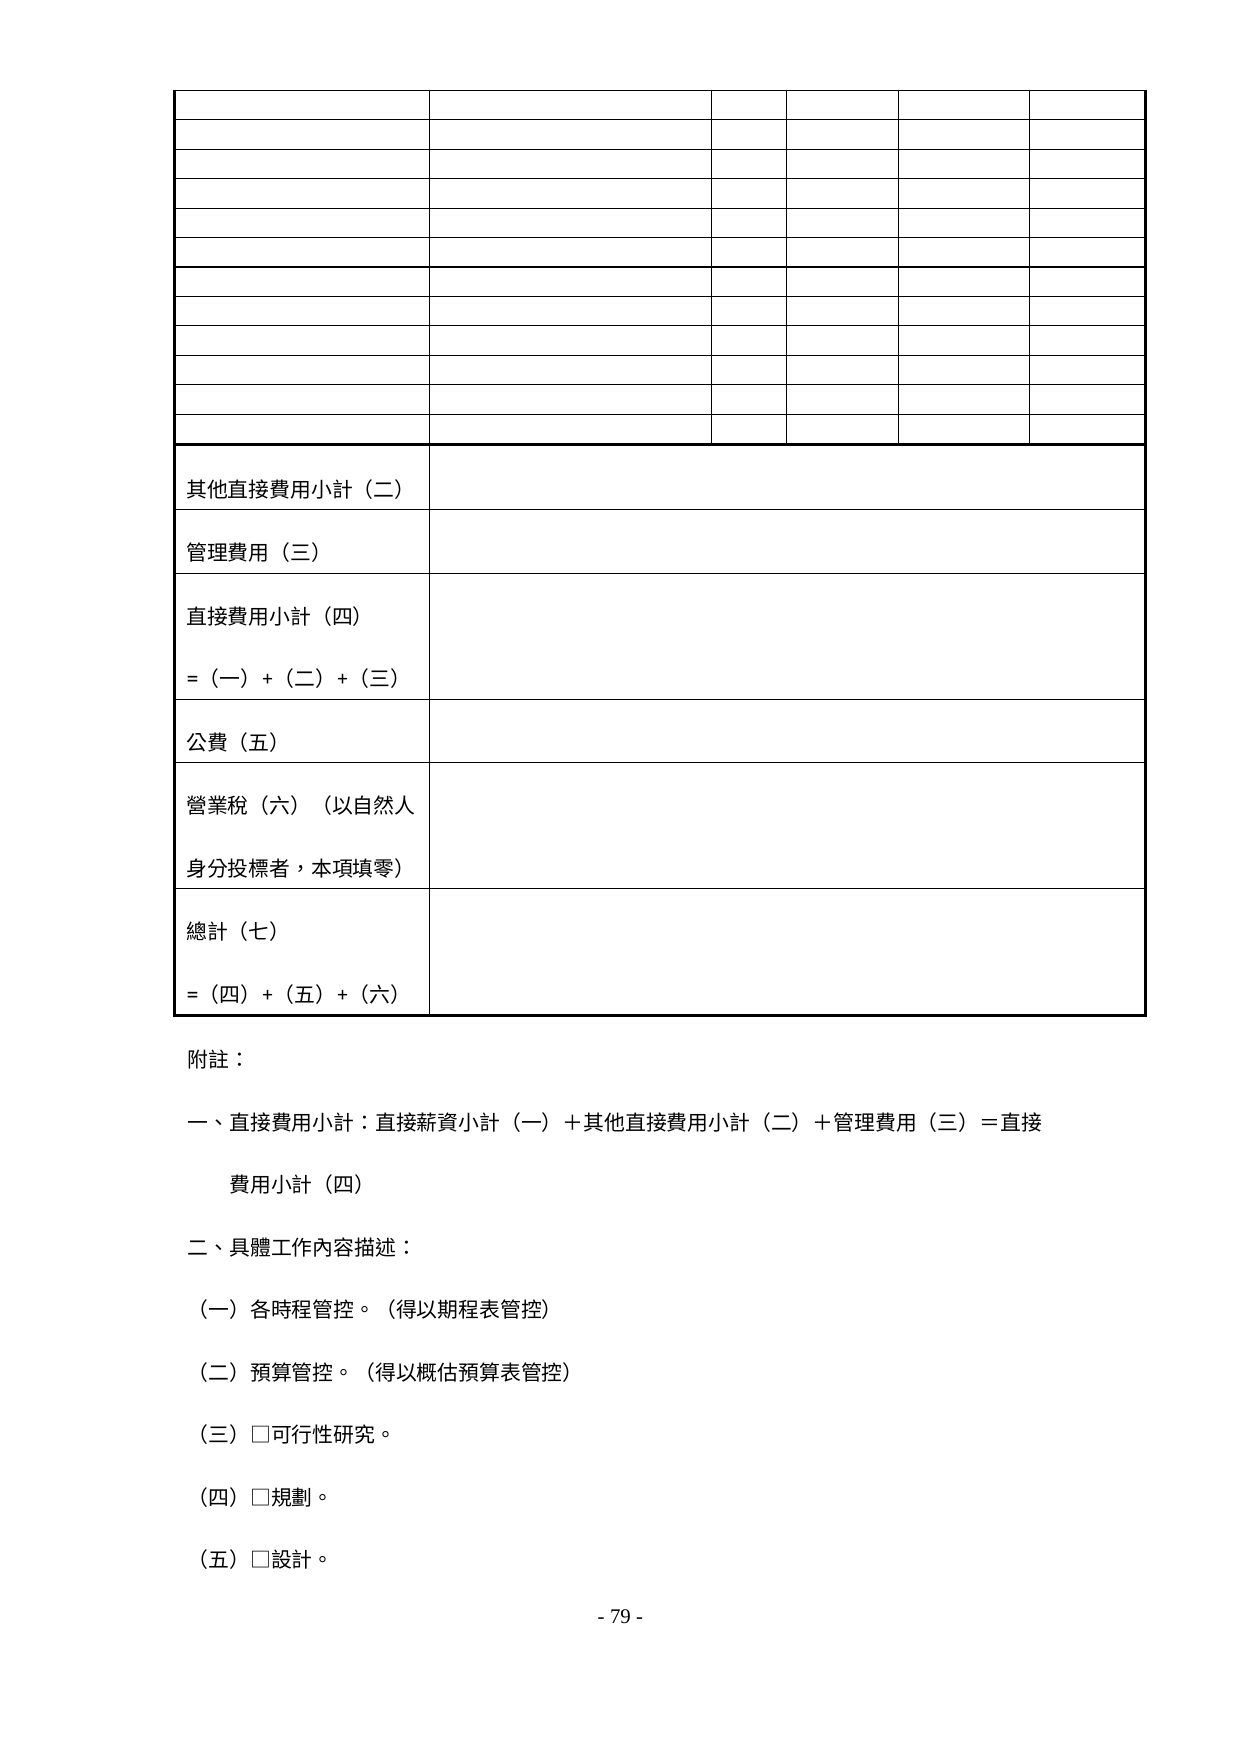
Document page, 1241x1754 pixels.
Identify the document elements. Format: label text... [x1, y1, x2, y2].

table_cell 直接費用小計（四） =（一）+（二）+（三） [176, 574, 429, 698]
table_cell [899, 297, 1029, 325]
table_cell [430, 889, 1144, 1014]
table_cell [787, 268, 898, 296]
table_cell [1030, 209, 1144, 237]
table_cell [712, 150, 786, 178]
table_cell [712, 356, 786, 384]
table_cell [787, 326, 898, 355]
table_cell [176, 268, 429, 296]
table_cell [899, 120, 1029, 148]
table_cell [899, 91, 1029, 119]
table_cell [712, 238, 786, 266]
table_cell [430, 574, 1144, 698]
table_cell [430, 120, 711, 148]
table_cell 公費（五） [176, 700, 429, 762]
table_cell [430, 446, 1144, 509]
table_cell [1030, 415, 1144, 443]
table_cell [899, 385, 1029, 414]
table_cell [899, 150, 1029, 178]
table_cell [176, 415, 429, 443]
table_cell [787, 238, 898, 266]
table_cell [712, 415, 786, 443]
table_cell [176, 120, 429, 148]
table_cell 總計（七） =（四）+（五）+（六） [176, 889, 429, 1014]
table_cell [899, 179, 1029, 207]
table_cell [787, 415, 898, 443]
text （五）□設計。 [187, 1517, 1053, 1580]
text 一、直接費用小計：直接薪資小計（一）＋其他直接費用小計（二）＋管理費用（三）＝直接費用小計（四） [187, 1080, 1053, 1205]
table_cell [430, 356, 711, 384]
table_cell [430, 510, 1144, 572]
table_cell [899, 415, 1029, 443]
table_cell [899, 238, 1029, 266]
table_cell [430, 763, 1144, 888]
table_cell [430, 326, 711, 355]
table_cell [176, 356, 429, 384]
table_cell [430, 150, 711, 178]
table_cell [1030, 356, 1144, 384]
text （一）各時程管控。（得以期程表管控） [187, 1267, 1053, 1330]
table_cell [712, 209, 786, 237]
table_cell [176, 179, 429, 207]
table_cell [1030, 150, 1144, 178]
table_cell 其他直接費用小計（二） [176, 446, 429, 509]
table_cell [899, 268, 1029, 296]
table_cell [712, 179, 786, 207]
table_cell [787, 297, 898, 325]
text 附註： [187, 1017, 1053, 1080]
table_cell [712, 297, 786, 325]
table_cell [176, 150, 429, 178]
table_cell 管理費用（三） [176, 510, 429, 572]
table_cell [430, 700, 1144, 762]
table_cell 營業稅（六）（以自然人身分投標者，本項填零） [176, 763, 429, 888]
table_cell [712, 268, 786, 296]
table_cell [430, 179, 711, 207]
table_cell [899, 326, 1029, 355]
table_cell [430, 385, 711, 414]
table_cell [1030, 238, 1144, 266]
table_cell [899, 209, 1029, 237]
table_cell [176, 385, 429, 414]
table_cell [1030, 179, 1144, 207]
table_cell [1030, 326, 1144, 355]
table_cell [430, 268, 711, 296]
table_cell [176, 91, 429, 119]
text （三）□可行性研究。 [187, 1392, 1053, 1455]
table_cell [712, 120, 786, 148]
table_cell [787, 356, 898, 384]
table_cell [787, 385, 898, 414]
table_cell [430, 415, 711, 443]
table_cell [787, 179, 898, 207]
table_cell [787, 150, 898, 178]
table_cell [176, 326, 429, 355]
table_cell [1030, 385, 1144, 414]
text （四）□規劃。 [187, 1455, 1053, 1517]
table_cell [430, 209, 711, 237]
text 二、具體工作內容描述： [187, 1205, 1053, 1267]
table_cell [430, 91, 711, 119]
table_cell [1030, 268, 1144, 296]
text （二）預算管控。（得以概估預算表管控） [187, 1330, 1053, 1392]
table_cell [1030, 91, 1144, 119]
table_cell [430, 297, 711, 325]
table_cell [712, 326, 786, 355]
table_cell [787, 209, 898, 237]
table_cell [899, 356, 1029, 384]
table_cell [430, 238, 711, 266]
table_cell [176, 297, 429, 325]
table_cell [1030, 297, 1144, 325]
table_cell [712, 385, 786, 414]
table_cell [1030, 120, 1144, 148]
table_cell [787, 120, 898, 148]
table_cell [712, 91, 786, 119]
table_cell [176, 209, 429, 237]
table_cell [787, 91, 898, 119]
table_cell [176, 238, 429, 266]
